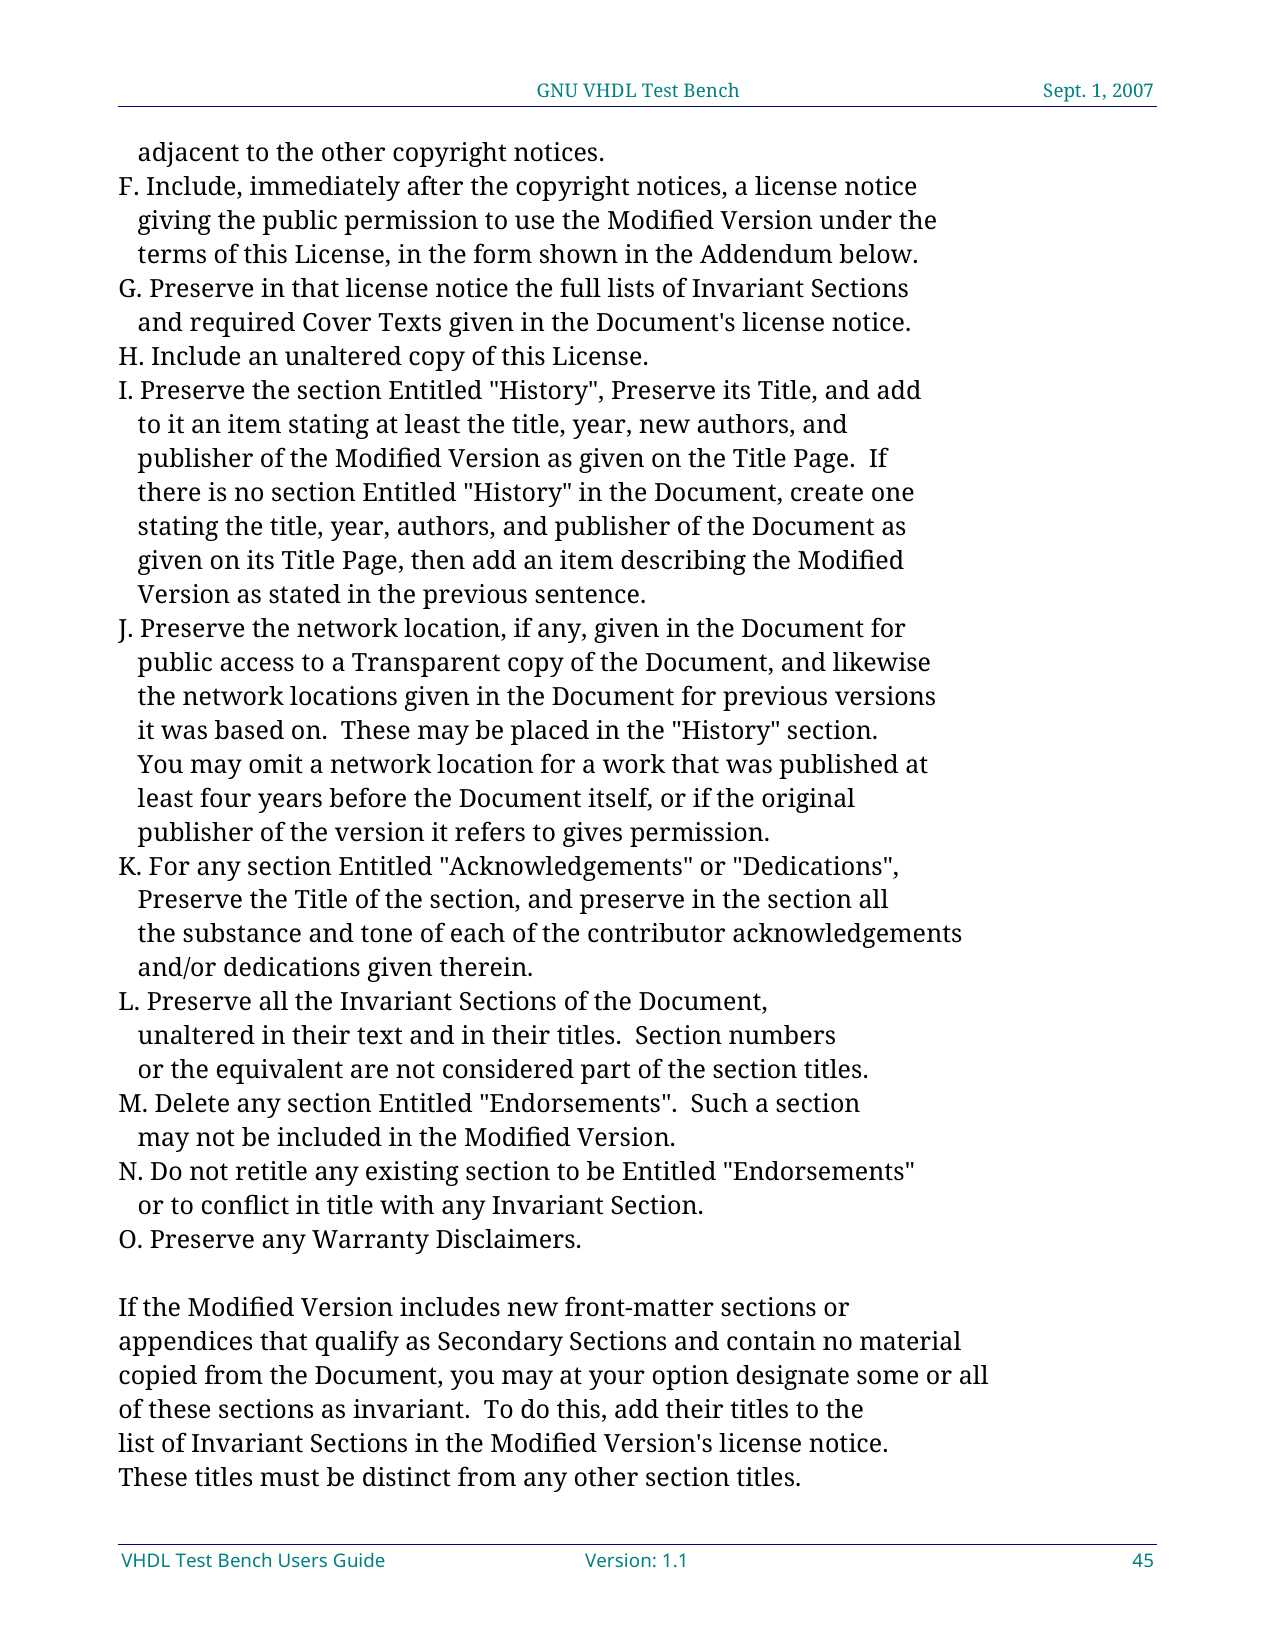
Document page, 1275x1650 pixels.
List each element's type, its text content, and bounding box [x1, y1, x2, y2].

text or to conflict in title with any Invariant Section. [118, 1188, 1157, 1222]
text N. Do not retitle any existing section to be Entitled "Endorsements" [118, 1154, 1157, 1188]
text If the Modified Version includes new front-matter sections or [118, 1290, 1157, 1324]
text H. Include an unaltered copy of this License. [118, 339, 1157, 373]
text and required Cover Texts given in the Document's license notice. [118, 305, 1157, 339]
text there is no section Entitled "History" in the Document, create one [118, 475, 1157, 509]
text stating the title, year, authors, and publisher of the Document as [118, 509, 1157, 543]
text copied from the Document, you may at your option designate some or all [118, 1358, 1157, 1392]
text G. Preserve in that license notice the full lists of Invariant Sections [118, 271, 1157, 305]
text adjacent to the other copyright notices. [118, 135, 1157, 169]
text the substance and tone of each of the contributor acknowledgements [118, 916, 1157, 950]
text public access to a Transparent copy of the Document, and likewise [118, 645, 1157, 679]
text You may omit a network location for a work that was published at [118, 747, 1157, 781]
text Version as stated in the previous sentence. [118, 577, 1157, 611]
text K. For any section Entitled "Acknowledgements" or "Dedications", [118, 848, 1157, 882]
text it was based on. These may be placed in the "History" section. [118, 713, 1157, 747]
text and/or dedications given therein. [118, 950, 1157, 984]
text unaltered in their text and in their titles. Section numbers [118, 1018, 1157, 1052]
text list of Invariant Sections in the Modified Version's license notice. [118, 1426, 1157, 1460]
text the network locations given in the Document for previous versions [118, 679, 1157, 713]
text L. Preserve all the Invariant Sections of the Document, [118, 984, 1157, 1018]
text M. Delete any section Entitled "Endorsements". Such a section [118, 1086, 1157, 1120]
text or the equivalent are not considered part of the section titles. [118, 1052, 1157, 1086]
text publisher of the Modified Version as given on the Title Page. If [118, 441, 1157, 475]
text J. Preserve the network location, if any, given in the Document for [118, 611, 1157, 645]
text I. Preserve the section Entitled "History", Preserve its Title, and add [118, 373, 1157, 407]
text to it an item stating at least the title, year, new authors, and [118, 407, 1157, 441]
text given on its Title Page, then add an item describing the Modified [118, 543, 1157, 577]
text terms of this License, in the form shown in the Addendum below. [118, 237, 1157, 271]
text of these sections as invariant. To do this, add their titles to the [118, 1392, 1157, 1426]
text least four years before the Document itself, or if the original [118, 781, 1157, 814]
text giving the public permission to use the Modified Version under the [118, 203, 1157, 237]
text F. Include, immediately after the copyright notices, a license notice [118, 169, 1157, 203]
text Preserve the Title of the section, and preserve in the section all [118, 882, 1157, 916]
text publisher of the version it refers to gives permission. [118, 814, 1157, 848]
text appendices that qualify as Secondary Sections and contain no material [118, 1324, 1157, 1358]
text may not be included in the Modified Version. [118, 1120, 1157, 1154]
text O. Preserve any Warranty Disclaimers. [118, 1222, 1157, 1256]
text These titles must be distinct from any other section titles. [118, 1460, 1157, 1494]
